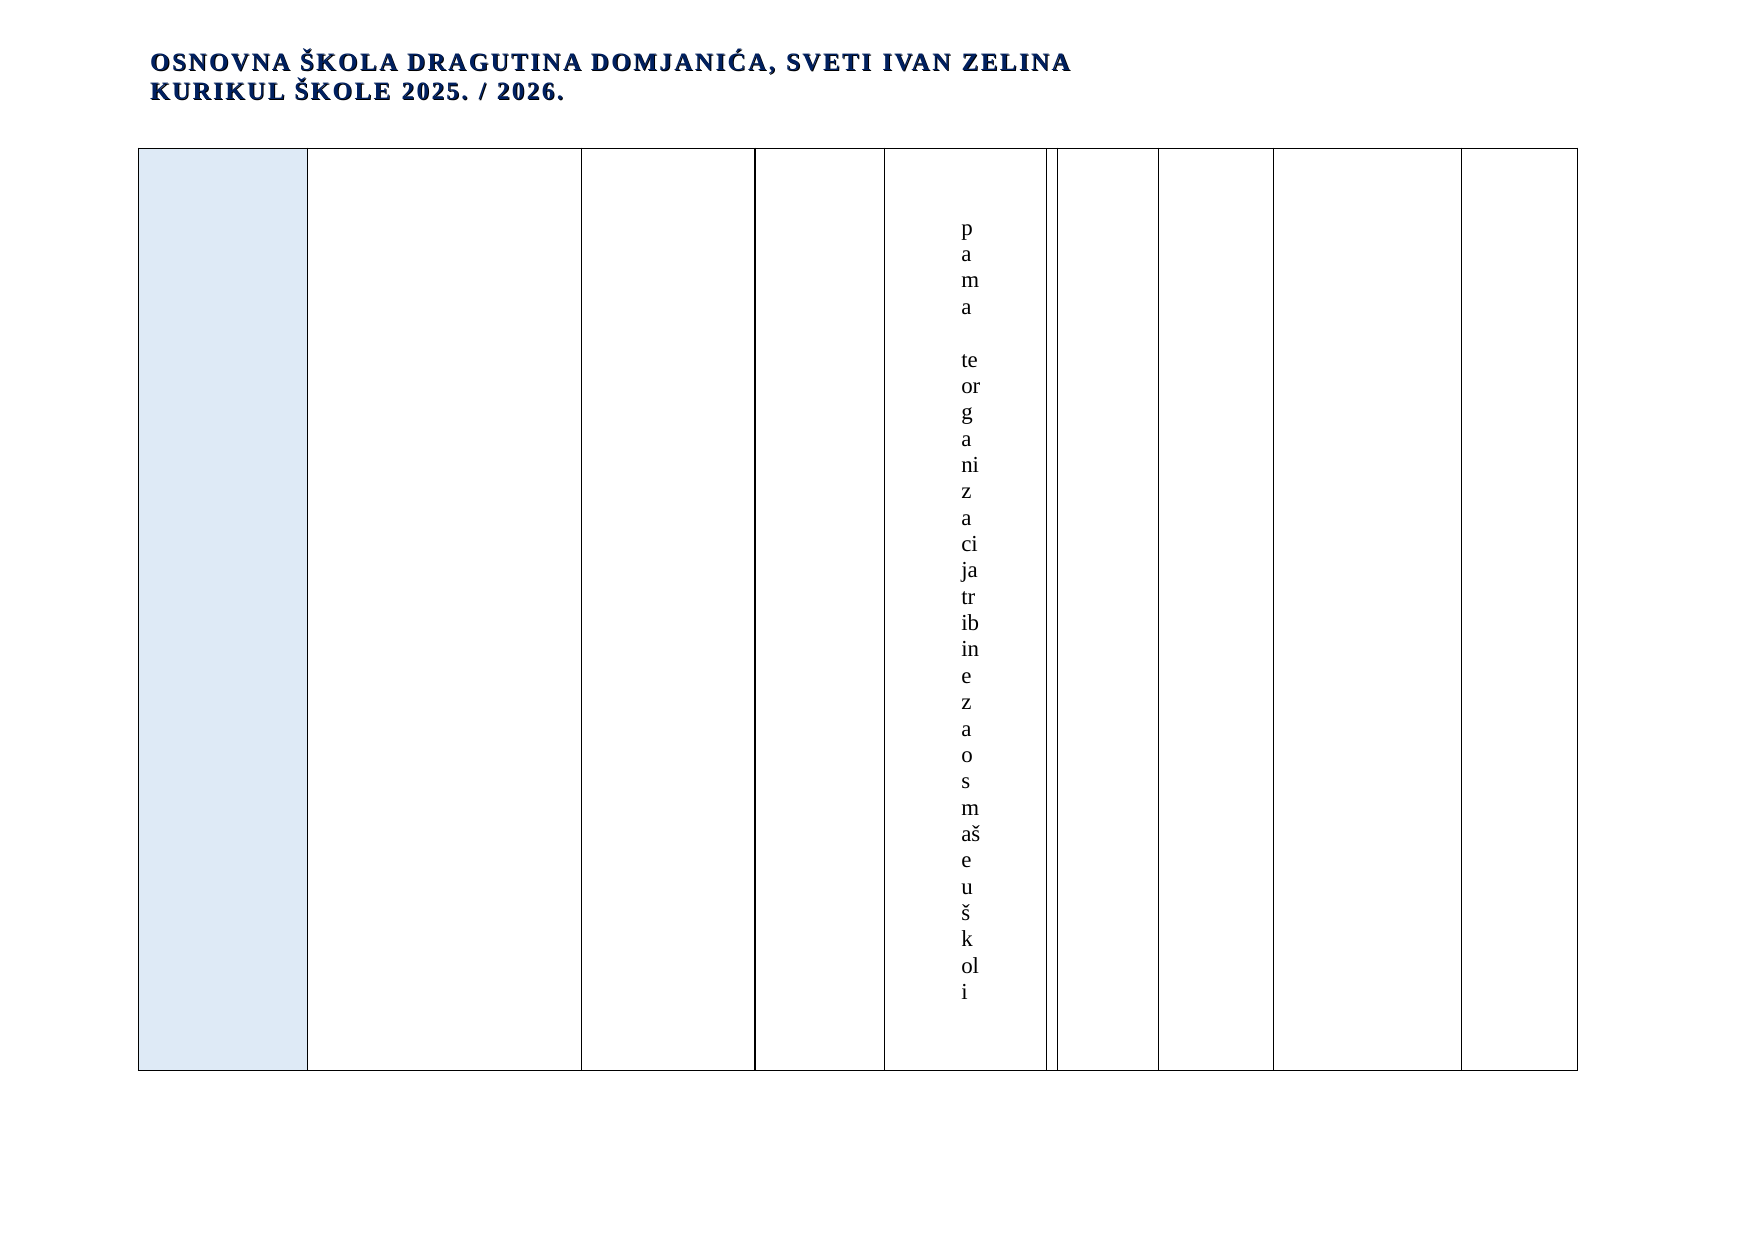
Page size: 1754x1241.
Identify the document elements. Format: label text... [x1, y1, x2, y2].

table_cell [1462, 149, 1577, 1070]
table_cell [139, 149, 307, 1070]
table_cell [308, 149, 581, 1070]
table_cell pama te organizacija tribine za osmaše u školi [897, 150, 1045, 1069]
table_cell [1058, 149, 1158, 1070]
table_cell [1274, 149, 1461, 1070]
table_cell [1159, 149, 1273, 1070]
table_cell [582, 149, 754, 1070]
table_cell [756, 149, 884, 1070]
